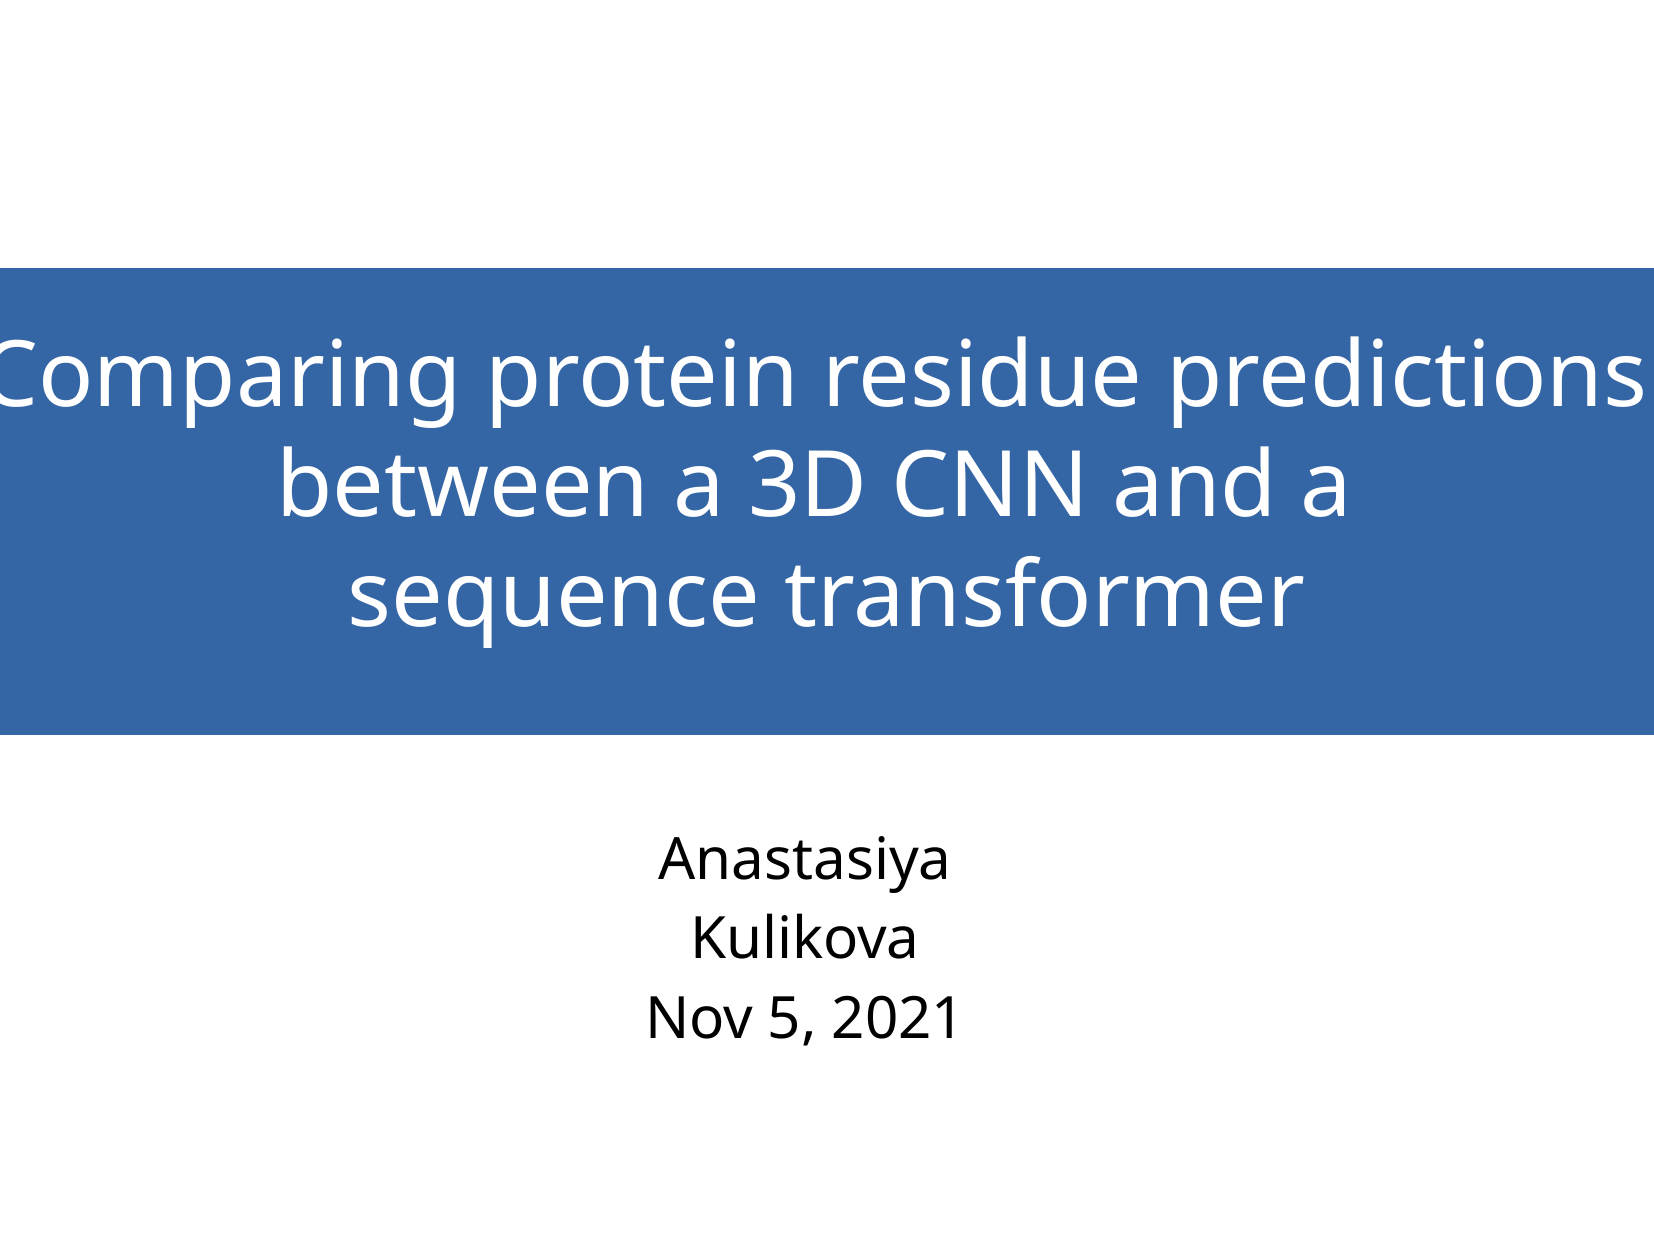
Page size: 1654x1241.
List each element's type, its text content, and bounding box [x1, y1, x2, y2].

text_box Comparing protein residue predictions between a 3D CNN and a sequence transformer [0, 268, 1654, 735]
text_box Anastasiya Kulikova Nov 5, 2021 [529, 810, 1081, 965]
